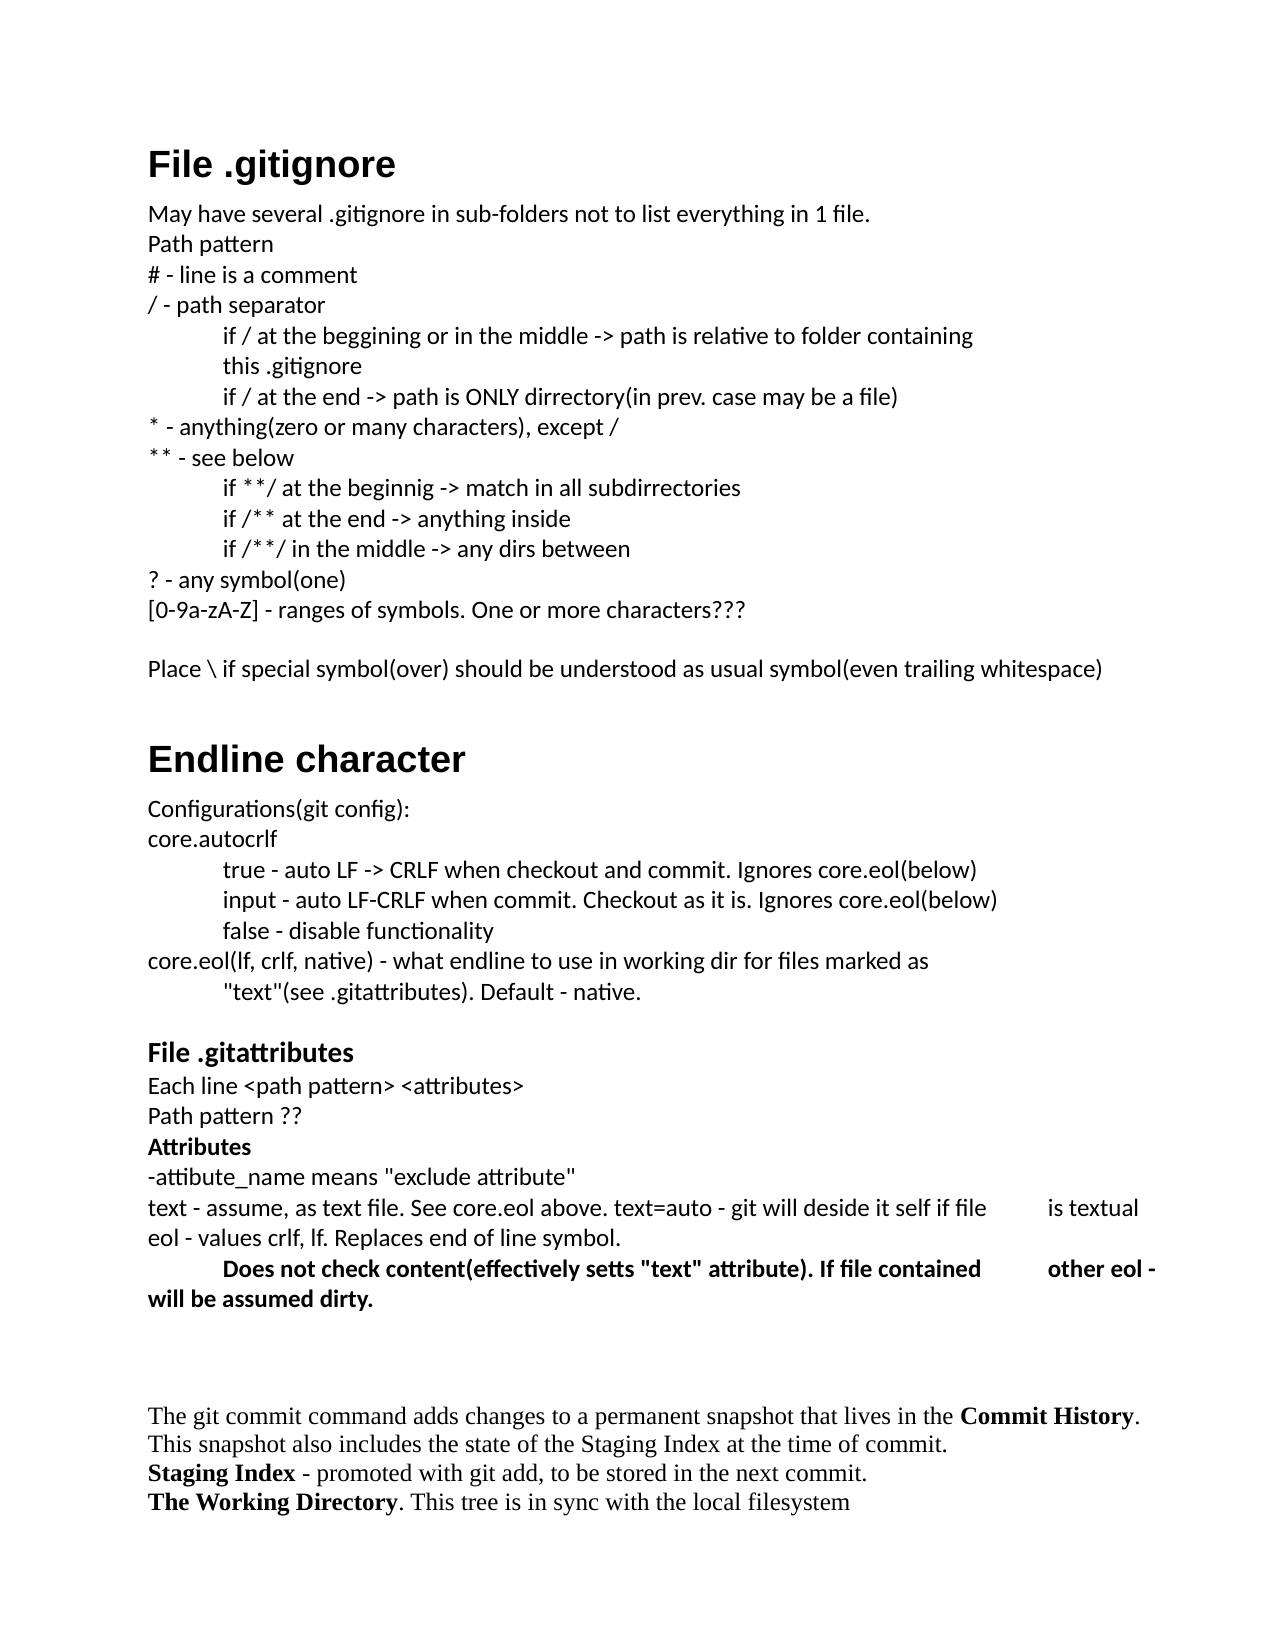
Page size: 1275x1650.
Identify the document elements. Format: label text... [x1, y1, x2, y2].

text input - auto LF-CRLF when commit. Checkout as it is. Ignores core.eol(below) [148, 884, 1186, 915]
text File .gitattributes [148, 1034, 1186, 1070]
text true - auto LF -> CRLF when checkout and commit. Ignores core.eol(below) [148, 854, 1186, 884]
text if / at the beggining or in the middle -> path is relative to folder containing this .gitignore [148, 320, 1186, 381]
text Path pattern ?? [148, 1101, 1186, 1131]
text if / at the end -> path is ONLY dirrectory(in prev. case may be a file) [148, 381, 1186, 411]
text / - path separator [148, 289, 1186, 320]
subtitle Endline character [148, 737, 1186, 780]
text The Working Directory. This tree is in sync with the local filesystem [148, 1487, 1186, 1516]
text Configurations(git config): [148, 793, 1186, 823]
text eol - values crlf, lf. Replaces end of line symbol. [148, 1223, 1186, 1253]
subtitle File .gitignore [148, 142, 1186, 185]
text if /**/ in the middle -> any dirs between [148, 533, 1186, 564]
text [0-9a-zA-Z] - ranges of symbols. One or more characters??? [148, 594, 1186, 625]
text Place \ if special symbol(over) should be understood as usual symbol(even trailing whitespace) [148, 653, 1186, 683]
text # - line is a comment [148, 259, 1186, 289]
text Path pattern [148, 228, 1186, 259]
text * - anything(zero or many characters), except / [148, 411, 1186, 442]
text core.autocrlf [148, 823, 1186, 854]
text core.eol(lf, crlf, native) - what endline to use in working dir for files marked as "text"(see .gitattributes). Default - native. [148, 945, 1186, 1006]
text Each line <path pattern> <attributes> [148, 1070, 1186, 1101]
text text - assume, as text file. See core.eol above. text=auto - git will deside it self if file is textual [148, 1192, 1186, 1223]
text -attibute_name means "exclude attribute" [148, 1162, 1186, 1192]
text false - disable functionality [148, 915, 1186, 945]
text if **/ at the beginnig -> match in all subdirrectories [148, 472, 1186, 503]
text ** - see below [148, 442, 1186, 472]
text Does not check content(effectively setts "text" attribute). If file contained other eol - will be assumed dirty. [148, 1253, 1186, 1314]
text The git commit command adds changes to a permanent snapshot that lives in the Commit History. This snapshot also includes the state of the Staging Index at the time of commit. [148, 1401, 1186, 1458]
text if /** at the end -> anything inside [148, 503, 1186, 533]
text May have several .gitignore in sub-folders not to list everything in 1 file. [148, 198, 1186, 228]
text Staging Index - promoted with git add, to be stored in the next commit. [148, 1458, 1186, 1487]
text ? - any symbol(one) [148, 564, 1186, 594]
text Attributes [148, 1131, 1186, 1162]
